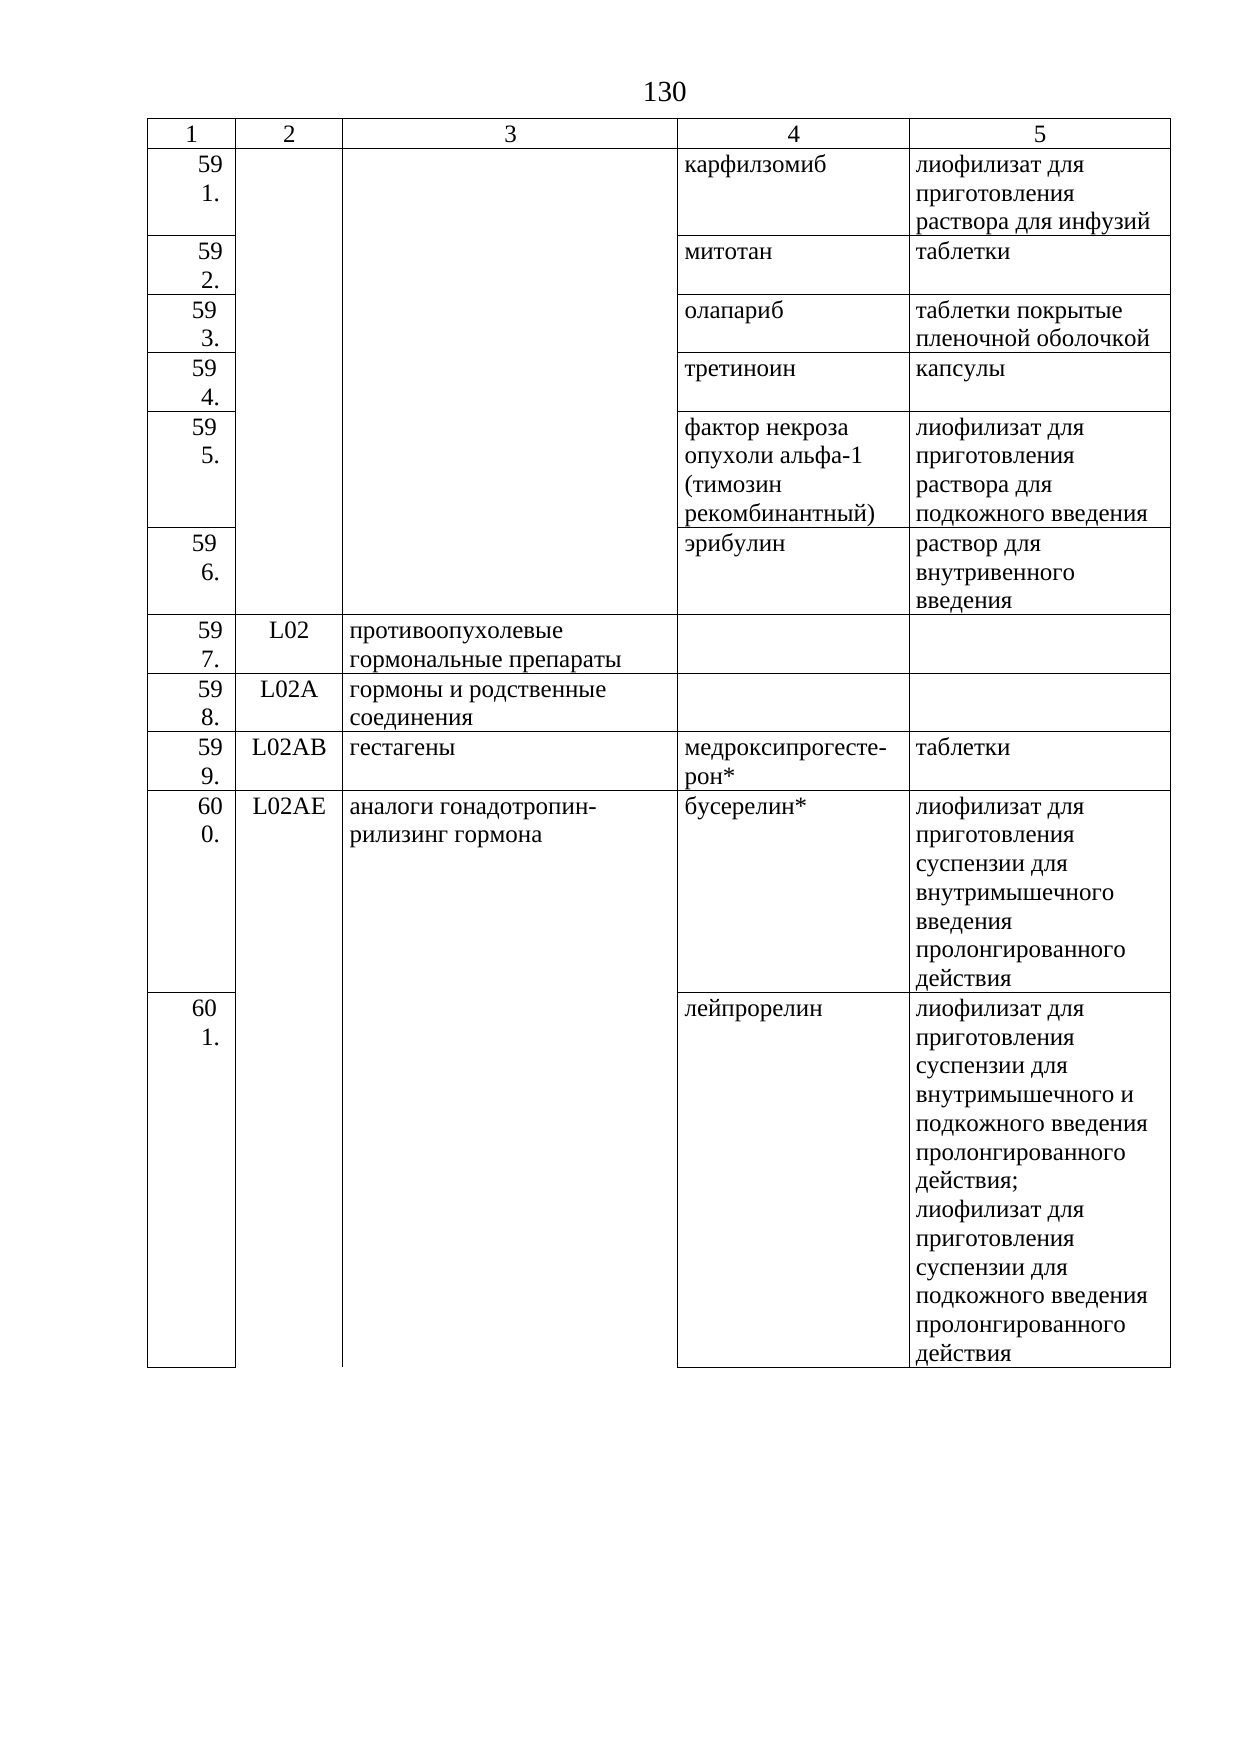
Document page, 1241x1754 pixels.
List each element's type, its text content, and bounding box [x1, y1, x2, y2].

table_cell бусерелин* [678, 791, 909, 992]
table_cell [236, 149, 342, 614]
table_cell олапариб [678, 295, 909, 352]
table_cell противоопухолевые гормональные препараты [343, 615, 677, 673]
table_cell L02AE [236, 791, 342, 992]
table_cell [236, 992, 342, 1367]
table_cell [910, 674, 1170, 731]
table_cell третиноин [678, 353, 909, 411]
table_header 3 [343, 119, 677, 148]
table_cell раствор для внутривенного введения [910, 528, 1170, 614]
table_cell аналоги гонадотропин-рилизинг гормона [343, 791, 677, 992]
table_cell [148, 149, 235, 235]
table_cell [148, 674, 235, 731]
table_cell L02A [236, 674, 342, 731]
table_header 5 [910, 119, 1170, 148]
table_cell лейпрорелин [678, 993, 909, 1367]
table_cell L02AB [236, 732, 342, 790]
table_cell [148, 295, 235, 352]
table_cell [148, 236, 235, 294]
table_cell лиофилизат для приготовления суспензии для внутримышечного введения пролонгированного действия [910, 791, 1170, 992]
table_cell [148, 993, 235, 1367]
table_cell [148, 732, 235, 790]
table_cell L02 [236, 615, 342, 673]
table_cell карфилзомиб [678, 149, 909, 235]
table_cell лиофилизат для приготовления суспензии для внутримышечного и подкожного введения пролонгированного действия; лиофилизат для приготовления суспензии для подкожного введения пролонгированного действия [910, 993, 1170, 1367]
table_cell фактор некроза опухоли альфа-1 (тимозин рекомбинантный) [678, 412, 909, 527]
table_cell [148, 412, 235, 527]
table_cell митотан [678, 236, 909, 294]
table_cell [148, 615, 235, 673]
table_cell капсулы [910, 353, 1170, 411]
table_cell [678, 674, 909, 731]
table_header 4 [678, 119, 909, 148]
table_cell лиофилизат для приготовления раствора для инфузий [910, 149, 1170, 235]
table_cell [148, 353, 235, 411]
table_cell гормоны и родственные соединения [343, 674, 677, 731]
table_cell медроксипрогесте-рон* [678, 732, 909, 790]
table_cell [148, 791, 235, 992]
table_cell таблетки [910, 732, 1170, 790]
table_header 2 [236, 119, 342, 148]
table_cell [148, 528, 235, 614]
table_cell таблетки [910, 236, 1170, 294]
table_cell таблетки покрытые пленочной оболочкой [910, 295, 1170, 352]
table_header 1 [148, 119, 235, 148]
table_cell [678, 615, 909, 673]
table_cell гестагены [343, 732, 677, 790]
table_cell [910, 615, 1170, 673]
table_cell эрибулин [678, 528, 909, 614]
table_cell [343, 992, 677, 1367]
table_cell [343, 149, 677, 614]
table_cell лиофилизат для приготовления раствора для подкожного введения [910, 412, 1170, 527]
